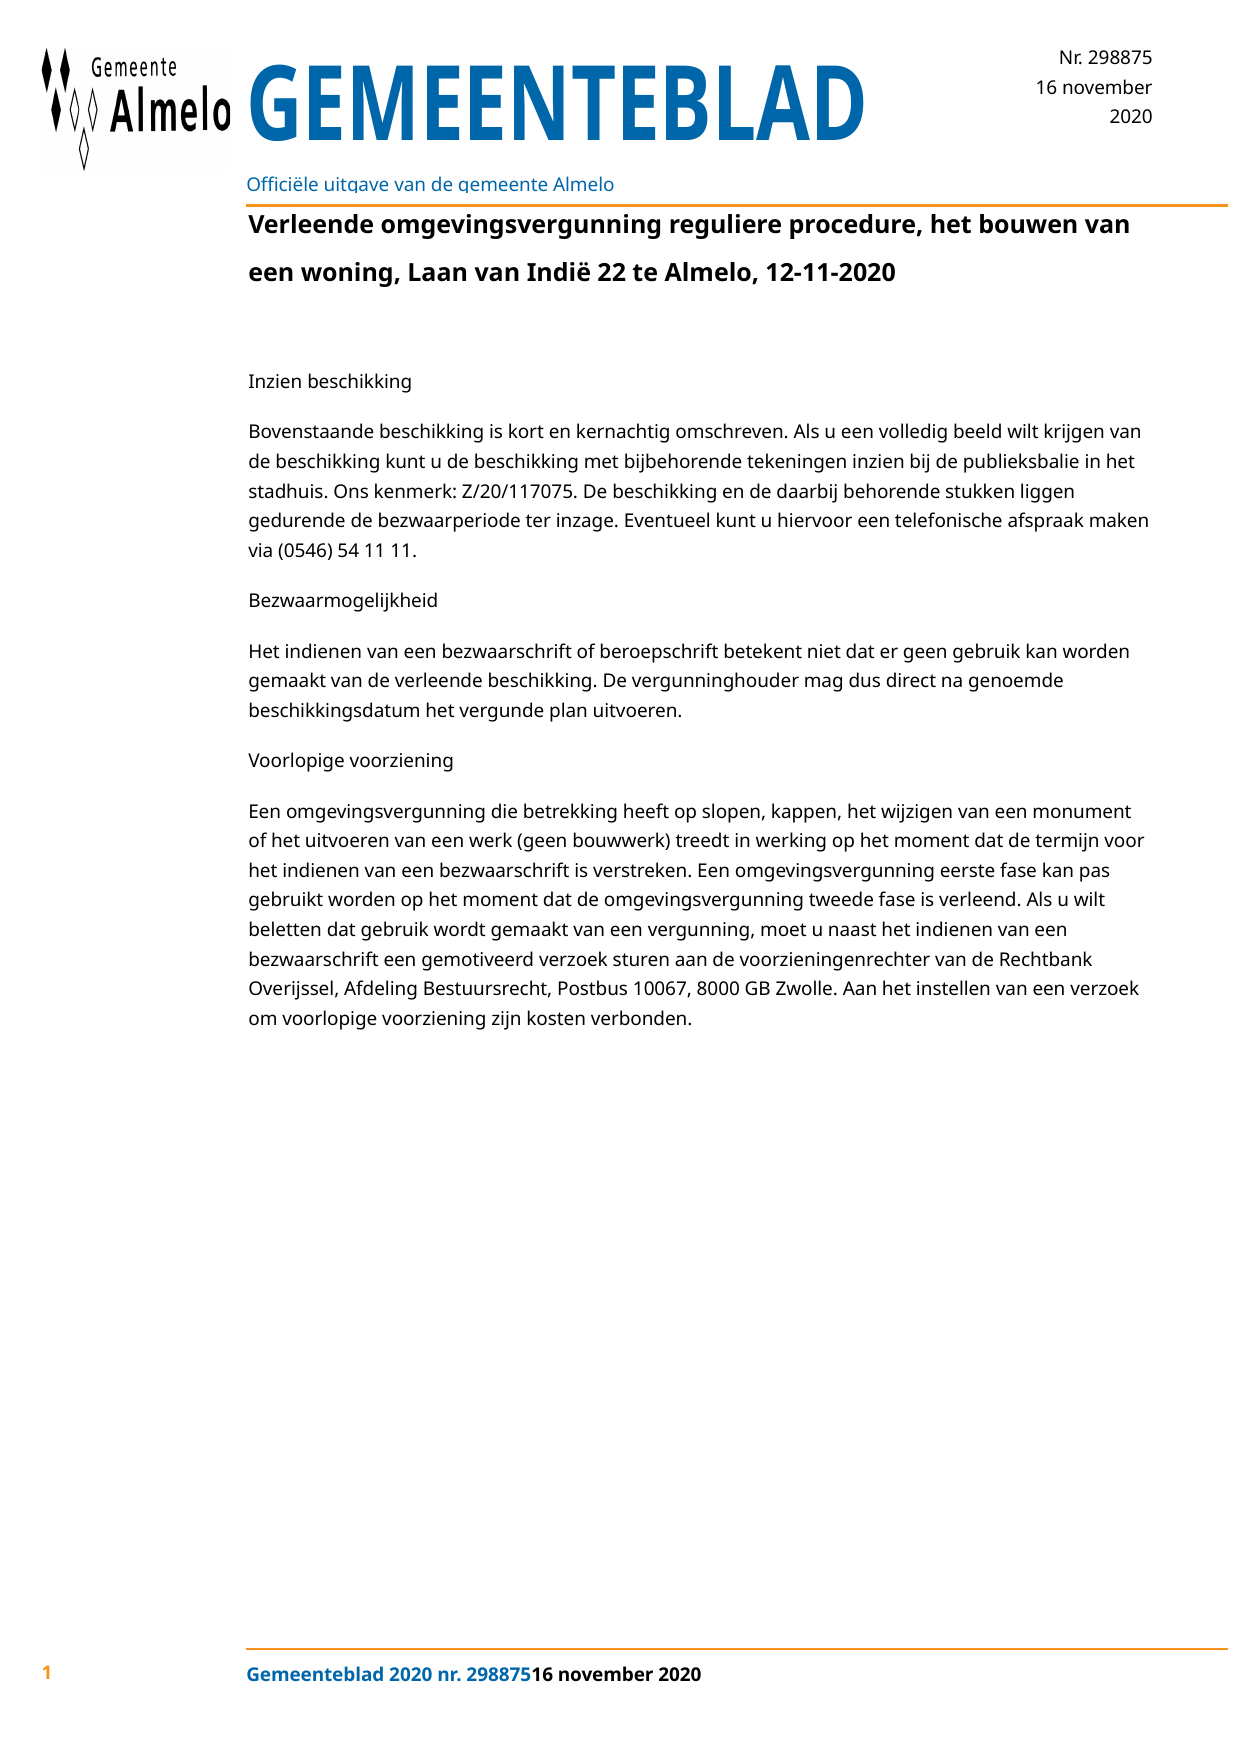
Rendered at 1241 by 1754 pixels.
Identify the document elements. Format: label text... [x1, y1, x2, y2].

text Bezwaarmogelijkheid [248, 587, 1152, 613]
text Het indienen van een bezwaarschrift of beroepschrift betekent niet dat er geen gebruik kan worden gemaakt van de verleende beschikking. De vergunninghouder mag dus direct na genoemde beschikkingsdatum het vergunde plan uitvoeren. [248, 638, 1152, 723]
text Bovenstaande beschikking is kort en kernachtig omschreven. Als u een volledig beeld wilt krijgen van de beschikking kunt u de beschikking met bijbehorende tekeningen inzien bij de publieksbalie in het stadhuis. Ons kenmerk: Z/20/117075. De beschikking en de daarbij behorende stukken liggen gedurende de bezwaarperiode ter inzage. Eventueel kunt u hiervoor een telefonische afspraak maken via (0546) 54 11 11. [248, 419, 1152, 563]
text Voorlopige voorziening [248, 747, 1152, 773]
text Inzien beschikking [248, 368, 1152, 394]
text Verleende omgevingsvergunning reguliere procedure, het bouwen van een woning, Laan van Indië 22 te Almelo, 12-11-2020 [248, 207, 1152, 288]
text Een omgevingsvergunning die betrekking heeft op slopen, kappen, het wijzigen van een monument of het uitvoeren van een werk (geen bouwwerk) treedt in werking op het moment dat de termijn voor het indienen van een bezwaarschrift is verstreken. Een omgevingsvergunning eerste fase kan pas gebruikt worden op het moment dat de omgevingsvergunning tweede fase is verleend. Als u wilt beletten dat gebruik wordt gemaakt van een vergunning, moet u naast het indienen van een bezwaarschrift een gemotiveerd verzoek sturen aan de voorzieningenrechter van de Rechtbank Overijssel, Afdeling Bestuursrecht, Postbus 10067, 8000 GB Zwolle. Aan het instellen van een verzoek om voorlopige voorziening zijn kosten verbonden. [248, 798, 1152, 1031]
picture [41, 47, 231, 172]
